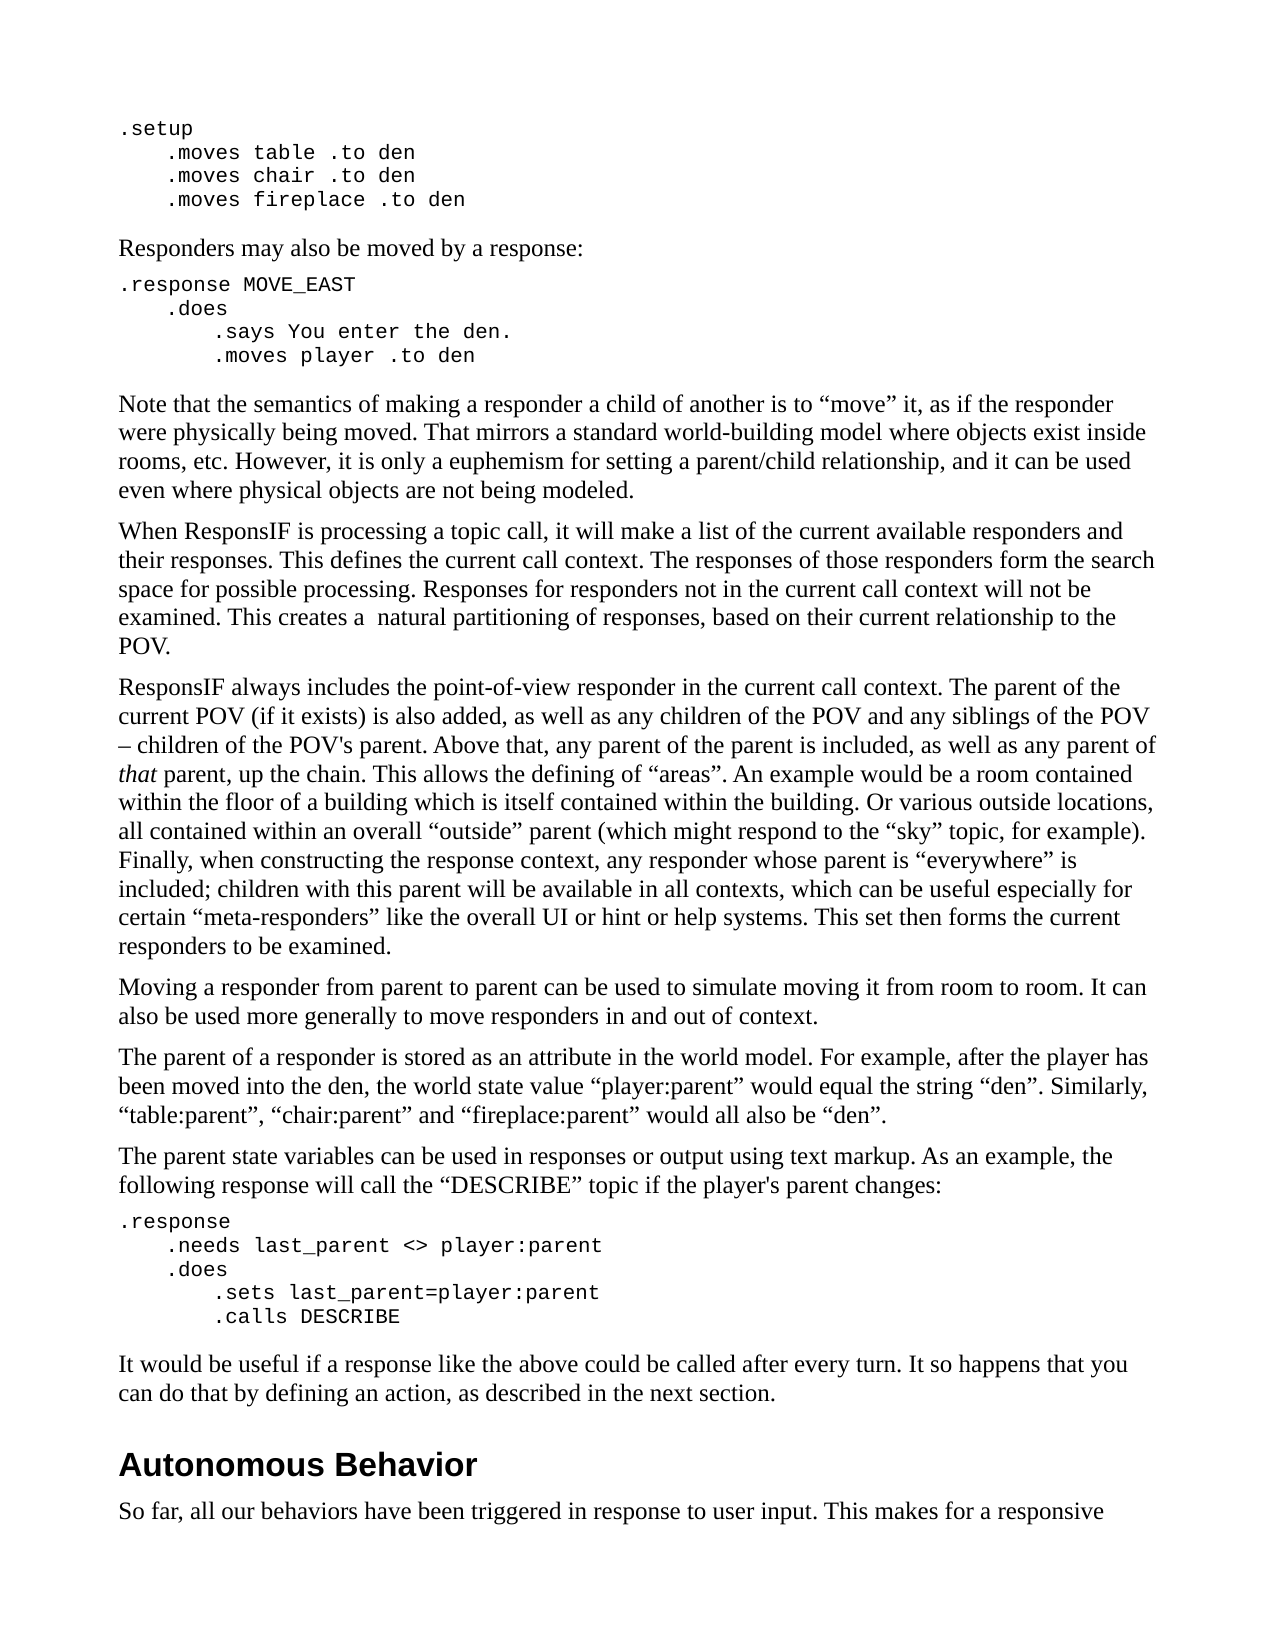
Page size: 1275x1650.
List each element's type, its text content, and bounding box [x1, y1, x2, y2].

text .says You enter the den. [118, 321, 1157, 345]
text .moves chair .to den [118, 165, 1157, 189]
text Note that the semantics of making a responder a child of another is to “move” it, as if the responder were physically being moved. That mirrors a standard world-building model where objects exist inside rooms, etc. However, it is only a euphemism for setting a parent/child relationship, and it can be used even where physical objects are not being modeled. [118, 389, 1157, 504]
text It would be useful if a response like the above could be called after every turn. It so happens that you can do that by defining an action, as described in the next section. [118, 1349, 1157, 1407]
text .needs last_parent <> player:parent [118, 1235, 1157, 1258]
text .does [118, 298, 1157, 321]
text .moves player .to den [118, 345, 1157, 369]
text Responders may also be moved by a response: [118, 233, 1157, 262]
text ResponsIF always includes the point-of-view responder in the current call context. The parent of the current POV (if it exists) is also added, as well as any children of the POV and any siblings of the POV – children of the POV's parent. Above that, any parent of the parent is included, as well as any parent of that parent, up the chain. This allows the defining of “areas”. An example would be a room contained within the floor of a building which is itself contained within the building. Or various outside locations, all contained within an overall “outside” parent (which might respond to the “sky” topic, for example). Finally, when constructing the response context, any responder whose parent is “everywhere” is included; children with this parent will be available in all contexts, which can be useful especially for certain “meta-responders” like the overall UI or hint or help systems. This set then forms the current responders to be examined. [118, 672, 1157, 960]
text .setup [118, 118, 1157, 142]
text .does [118, 1258, 1157, 1282]
text .moves table .to den [118, 142, 1157, 165]
text .response [118, 1211, 1157, 1235]
text When ResponsIF is processing a topic call, it will make a list of the current available responders and their responses. This defines the current call context. The responses of those responders form the search space for possible processing. Responses for responders not in the current call context will not be examined. This creates a natural partitioning of responses, based on their current relationship to the POV. [118, 516, 1157, 660]
text .moves fireplace .to den [118, 189, 1157, 213]
text .sets last_parent=player:parent [118, 1282, 1157, 1306]
text The parent of a responder is stored as an attribute in the world model. For example, after the player has been moved into the den, the world state value “player:parent” would equal the string “den”. Similarly, “table:parent”, “chair:parent” and “fireplace:parent” would all also be “den”. [118, 1042, 1157, 1129]
text .calls DESCRIBE [118, 1306, 1157, 1329]
text Moving a responder from parent to parent can be used to simulate moving it from room to room. It can also be used more generally to move responders in and out of context. [118, 972, 1157, 1030]
text The parent state variables can be used in responses or output using text markup. As an example, the following response will call the “DESCRIBE” topic if the player's parent changes: [118, 1141, 1157, 1199]
subtitle Autonomous Behavior [118, 1444, 1157, 1483]
text So far, all our behaviors have been triggered in response to user input. This makes for a responsive [118, 1496, 1157, 1524]
text .response MOVE_EAST [118, 274, 1157, 298]
